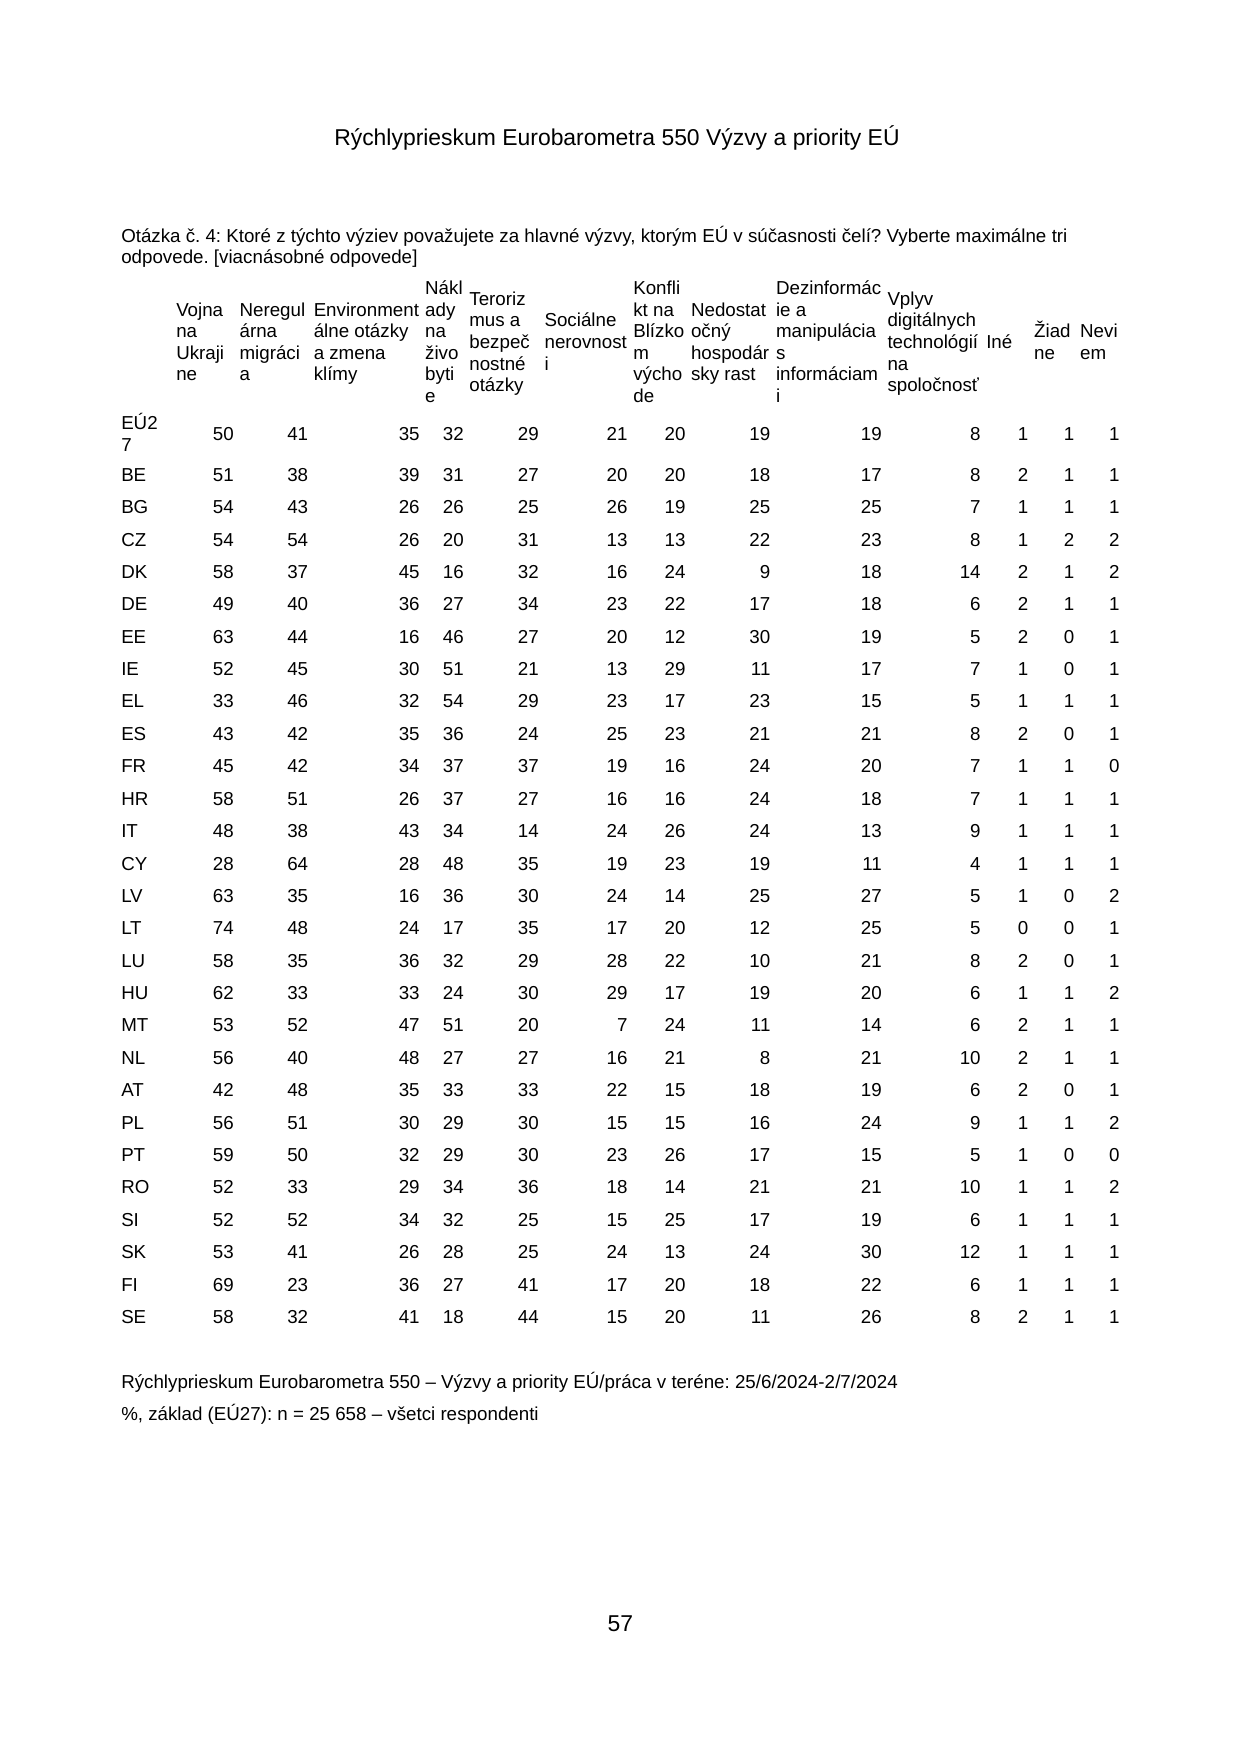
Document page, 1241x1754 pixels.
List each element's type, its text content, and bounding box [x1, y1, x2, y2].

table_cell 34 [466, 588, 541, 620]
table_cell 44 [236, 620, 311, 652]
table_cell 49 [173, 588, 236, 620]
table_cell 29 [630, 653, 688, 685]
table_cell 15 [541, 1203, 630, 1236]
table_cell 23 [236, 1268, 311, 1300]
table_cell 62 [173, 976, 236, 1009]
table_cell PL [118, 1106, 166, 1138]
table_cell 58 [173, 555, 236, 588]
table_cell %, základ (EÚ27): n = 25 658 – všetci respondenti [118, 1398, 1122, 1430]
table_cell 32 [236, 1300, 311, 1333]
table_cell 29 [422, 1139, 466, 1171]
table_cell 31 [422, 458, 466, 491]
table_cell 24 [688, 750, 773, 782]
table_cell [166, 750, 173, 782]
table_cell 1 [983, 523, 1031, 555]
table_cell 1 [1031, 1009, 1077, 1041]
table_cell 1 [1031, 409, 1077, 458]
table_cell 54 [173, 523, 236, 555]
table_cell 24 [773, 1106, 884, 1138]
table_cell 1 [983, 1268, 1031, 1300]
table_cell 13 [541, 523, 630, 555]
table_cell 17 [688, 1139, 773, 1171]
table_cell 52 [173, 1203, 236, 1236]
table_cell [466, 1333, 541, 1365]
table_cell 0 [1031, 1074, 1077, 1106]
table_cell 18 [688, 1268, 773, 1300]
table_cell 35 [236, 944, 311, 976]
table_cell 1 [1031, 588, 1077, 620]
table_cell 16 [630, 750, 688, 782]
table_cell IT [118, 815, 166, 847]
table_cell 41 [236, 1236, 311, 1268]
table_cell 51 [422, 653, 466, 685]
table_cell [166, 653, 173, 685]
table_cell 37 [422, 782, 466, 814]
table_cell [773, 1333, 884, 1365]
table_cell 2 [983, 620, 1031, 652]
table_cell 29 [466, 409, 541, 458]
table_cell 37 [236, 555, 311, 588]
table_cell [166, 1236, 173, 1268]
table_cell ES [118, 717, 166, 750]
table_cell [166, 409, 173, 458]
table_cell 8 [884, 1300, 983, 1333]
table_cell 1 [1077, 653, 1122, 685]
table_cell 33 [173, 685, 236, 717]
table_cell 24 [466, 717, 541, 750]
table_cell [688, 1333, 773, 1365]
table_cell 7 [541, 1009, 630, 1041]
table_cell 1 [983, 491, 1031, 523]
table_cell 59 [173, 1139, 236, 1171]
table_cell CZ [118, 523, 166, 555]
table_cell 41 [466, 1268, 541, 1300]
table_cell 27 [466, 1041, 541, 1074]
table_cell 29 [466, 685, 541, 717]
table_cell 10 [884, 1041, 983, 1074]
table_cell 14 [466, 815, 541, 847]
table_cell 53 [173, 1009, 236, 1041]
table_cell 1 [1077, 1236, 1122, 1268]
table_cell 42 [236, 750, 311, 782]
table_cell 7 [884, 653, 983, 685]
table_cell 32 [422, 1203, 466, 1236]
table_cell 19 [773, 620, 884, 652]
table_cell 24 [311, 912, 422, 944]
table_cell 25 [773, 491, 884, 523]
table_cell EL [118, 685, 166, 717]
table_cell 15 [630, 1074, 688, 1106]
table_cell 29 [466, 944, 541, 976]
table_cell Neregulárna migrácia [236, 274, 311, 409]
table_cell AT [118, 1074, 166, 1106]
table_cell 0 [1031, 620, 1077, 652]
table_cell 18 [422, 1300, 466, 1333]
table_header Otázka č. 4: Ktoré z týchto výziev považujete za hlavné výzvy, ktorým EÚ v súčasnosti čelí? Vyberte maximálne tri odpovede. [viacnásobné odpovede] [118, 218, 1122, 274]
table_cell 1 [983, 750, 1031, 782]
table_cell 28 [173, 847, 236, 879]
table_cell 21 [773, 944, 884, 976]
table_cell 1 [983, 1236, 1031, 1268]
table_cell Terorizmus a bezpečnostné otázky [466, 274, 541, 409]
table_cell 51 [173, 458, 236, 491]
table_cell 27 [422, 1041, 466, 1074]
table_cell [166, 620, 173, 652]
table_cell 27 [773, 879, 884, 912]
table_cell 21 [688, 717, 773, 750]
table_cell 16 [311, 620, 422, 652]
table_cell 18 [688, 1074, 773, 1106]
table_cell 20 [773, 976, 884, 1009]
table_cell 20 [422, 523, 466, 555]
table_cell 36 [466, 1171, 541, 1203]
table_cell 51 [236, 1106, 311, 1138]
table_cell [166, 1171, 173, 1203]
table_cell 16 [422, 555, 466, 588]
table_cell 23 [688, 685, 773, 717]
table_cell 1 [1031, 1106, 1077, 1138]
table_cell [166, 274, 173, 409]
table_cell 13 [541, 653, 630, 685]
table_cell 12 [630, 620, 688, 652]
table_cell 43 [236, 491, 311, 523]
table_cell 16 [541, 555, 630, 588]
table_cell 16 [630, 782, 688, 814]
table_cell 51 [422, 1009, 466, 1041]
table_cell 1 [1031, 491, 1077, 523]
table_cell 24 [688, 1236, 773, 1268]
table_cell 5 [884, 879, 983, 912]
table_cell [118, 1333, 166, 1365]
table_cell 36 [422, 879, 466, 912]
table_cell 1 [1077, 1009, 1122, 1041]
table_cell 21 [541, 409, 630, 458]
table_cell IE [118, 653, 166, 685]
table_cell 6 [884, 976, 983, 1009]
table_cell 33 [422, 1074, 466, 1106]
table_cell 26 [630, 815, 688, 847]
table_cell 1 [1077, 409, 1122, 458]
table_cell 40 [236, 1041, 311, 1074]
table_cell 32 [311, 1139, 422, 1171]
table_cell 52 [173, 653, 236, 685]
table_cell 14 [630, 1171, 688, 1203]
table_cell 2 [1077, 879, 1122, 912]
table_cell 48 [422, 847, 466, 879]
table_cell 12 [688, 912, 773, 944]
table_cell BE [118, 458, 166, 491]
table_cell [166, 912, 173, 944]
table_cell 24 [541, 879, 630, 912]
table_cell 58 [173, 944, 236, 976]
table_cell 30 [466, 879, 541, 912]
table_cell 36 [311, 588, 422, 620]
table_cell RO [118, 1171, 166, 1203]
table_cell 42 [173, 1074, 236, 1106]
table_cell Žiadne [1031, 274, 1077, 409]
table_cell 22 [688, 523, 773, 555]
table_cell [166, 685, 173, 717]
table_cell 20 [773, 750, 884, 782]
table_cell LV [118, 879, 166, 912]
table_cell 33 [236, 976, 311, 1009]
table_cell 1 [983, 1106, 1031, 1138]
table_cell [166, 1106, 173, 1138]
table_cell 36 [311, 944, 422, 976]
table_cell 23 [773, 523, 884, 555]
table_cell 28 [422, 1236, 466, 1268]
table_cell 13 [773, 815, 884, 847]
table_cell 23 [541, 1139, 630, 1171]
table_cell 34 [311, 1203, 422, 1236]
table_cell 1 [1077, 717, 1122, 750]
table_cell 51 [236, 782, 311, 814]
table_cell 2 [1077, 976, 1122, 1009]
table_cell 29 [311, 1171, 422, 1203]
table_cell 35 [311, 1074, 422, 1106]
table_cell 32 [466, 555, 541, 588]
table_cell 53 [173, 1236, 236, 1268]
table_cell 45 [311, 555, 422, 588]
table_cell 1 [1031, 1203, 1077, 1236]
table_cell 7 [884, 750, 983, 782]
table_cell 1 [1077, 1041, 1122, 1074]
table_cell 2 [1077, 1171, 1122, 1203]
table_cell 16 [541, 782, 630, 814]
table_cell 22 [630, 944, 688, 976]
table_cell 27 [466, 620, 541, 652]
table_cell 35 [236, 879, 311, 912]
table_cell [1031, 1333, 1077, 1365]
table_cell 12 [884, 1236, 983, 1268]
table_cell [166, 1333, 173, 1365]
table_cell 43 [173, 717, 236, 750]
table_cell SK [118, 1236, 166, 1268]
table_cell 0 [1031, 717, 1077, 750]
table_cell 4 [884, 847, 983, 879]
table_cell 25 [688, 491, 773, 523]
table_cell 36 [422, 717, 466, 750]
table_cell 6 [884, 588, 983, 620]
table_cell 1 [1031, 1041, 1077, 1074]
table_cell 44 [466, 1300, 541, 1333]
table_cell SI [118, 1203, 166, 1236]
table_cell 28 [311, 847, 422, 879]
table_cell 58 [173, 782, 236, 814]
table_cell 41 [311, 1300, 422, 1333]
table_cell 22 [541, 1074, 630, 1106]
table_cell 45 [236, 653, 311, 685]
table_cell 18 [773, 555, 884, 588]
table_cell [983, 1333, 1031, 1365]
table_cell 14 [773, 1009, 884, 1041]
table_cell Sociálne nerovnosti [541, 274, 630, 409]
table_cell 1 [1031, 1171, 1077, 1203]
table_cell 56 [173, 1041, 236, 1074]
table_cell 1 [1077, 782, 1122, 814]
table_cell 1 [1077, 588, 1122, 620]
table_cell 1 [1031, 750, 1077, 782]
table_cell 32 [311, 685, 422, 717]
table_cell 5 [884, 912, 983, 944]
table_cell 26 [311, 523, 422, 555]
table_cell CY [118, 847, 166, 879]
table_cell 30 [311, 653, 422, 685]
table_cell 30 [466, 1106, 541, 1138]
table_cell 1 [1077, 1300, 1122, 1333]
table_cell 52 [236, 1203, 311, 1236]
table_cell 17 [541, 912, 630, 944]
table_cell 1 [1031, 685, 1077, 717]
table_cell 24 [688, 815, 773, 847]
table_cell 1 [1077, 1203, 1122, 1236]
table_cell 38 [236, 458, 311, 491]
table_cell 37 [422, 750, 466, 782]
table_cell 8 [884, 944, 983, 976]
table_cell 63 [173, 879, 236, 912]
table_cell 33 [466, 1074, 541, 1106]
table_cell 26 [541, 491, 630, 523]
table_cell 24 [688, 782, 773, 814]
table_cell [166, 976, 173, 1009]
table_cell 0 [1031, 1139, 1077, 1171]
table_cell 30 [466, 976, 541, 1009]
table_cell NL [118, 1041, 166, 1074]
table_cell 2 [1077, 555, 1122, 588]
table_cell 48 [236, 912, 311, 944]
table_cell 35 [466, 847, 541, 879]
table_cell 15 [773, 685, 884, 717]
table_cell 74 [173, 912, 236, 944]
table_cell 21 [688, 1171, 773, 1203]
table_cell 28 [541, 944, 630, 976]
table_cell 33 [236, 1171, 311, 1203]
table_cell 15 [541, 1300, 630, 1333]
table_cell 69 [173, 1268, 236, 1300]
table_cell 13 [630, 1236, 688, 1268]
table_cell 20 [630, 1300, 688, 1333]
table_cell 38 [236, 815, 311, 847]
table_cell 52 [236, 1009, 311, 1041]
table_cell 25 [688, 879, 773, 912]
table_cell 19 [688, 409, 773, 458]
table_cell 5 [884, 685, 983, 717]
table_cell 0 [1031, 944, 1077, 976]
table_cell 1 [1077, 912, 1122, 944]
table_cell FR [118, 750, 166, 782]
table_cell Vplyv digitálnych technológií na spoločnosť [884, 274, 983, 409]
table_cell 24 [422, 976, 466, 1009]
table_cell 24 [541, 815, 630, 847]
table_cell 11 [688, 653, 773, 685]
table_cell Dezinformácie a manipulácia s informáciami [773, 274, 884, 409]
table_cell 58 [173, 1300, 236, 1333]
table_cell 0 [1031, 653, 1077, 685]
table_cell HR [118, 782, 166, 814]
table_cell 48 [236, 1074, 311, 1106]
table_cell 2 [1031, 523, 1077, 555]
table_cell 19 [541, 750, 630, 782]
table_cell 15 [541, 1106, 630, 1138]
table_cell [166, 1203, 173, 1236]
table_cell 25 [773, 912, 884, 944]
table_cell 24 [630, 555, 688, 588]
table_cell PT [118, 1139, 166, 1171]
table_cell DK [118, 555, 166, 588]
table_cell 2 [983, 717, 1031, 750]
table_cell 23 [541, 588, 630, 620]
table_cell 14 [884, 555, 983, 588]
table_cell 1 [983, 879, 1031, 912]
table_cell 18 [688, 458, 773, 491]
table_cell 34 [422, 815, 466, 847]
table_cell 2 [983, 555, 1031, 588]
table_cell 45 [173, 750, 236, 782]
table_cell [236, 1333, 311, 1365]
table_cell 42 [236, 717, 311, 750]
table_cell 2 [983, 458, 1031, 491]
table_cell 8 [884, 717, 983, 750]
table_cell [166, 588, 173, 620]
table_cell 6 [884, 1268, 983, 1300]
table_cell [166, 717, 173, 750]
table_cell 20 [630, 1268, 688, 1300]
table_cell 48 [311, 1041, 422, 1074]
table_cell 5 [884, 620, 983, 652]
table_cell Environmentálne otázky a zmena klímy [311, 274, 422, 409]
table_cell 17 [773, 653, 884, 685]
table_cell HU [118, 976, 166, 1009]
table_cell 9 [884, 815, 983, 847]
table_cell 7 [884, 782, 983, 814]
table_cell 2 [983, 944, 1031, 976]
table_cell 19 [773, 409, 884, 458]
table_cell [166, 1074, 173, 1106]
table_cell [166, 491, 173, 523]
table_cell 21 [630, 1041, 688, 1074]
table_cell 0 [1031, 879, 1077, 912]
table_cell 8 [688, 1041, 773, 1074]
table_cell 64 [236, 847, 311, 879]
table_cell [422, 1333, 466, 1365]
table_cell 54 [422, 685, 466, 717]
table_cell 0 [1077, 750, 1122, 782]
table_cell [166, 1009, 173, 1041]
table_cell 30 [311, 1106, 422, 1138]
table_cell 18 [773, 588, 884, 620]
table_cell 39 [311, 458, 422, 491]
table_cell 1 [1077, 491, 1122, 523]
table_cell 41 [236, 409, 311, 458]
table_cell 50 [173, 409, 236, 458]
table_cell 52 [173, 1171, 236, 1203]
table_cell [166, 1268, 173, 1300]
table_cell EE [118, 620, 166, 652]
table_cell 19 [541, 847, 630, 879]
table_cell 37 [466, 750, 541, 782]
table_cell 9 [884, 1106, 983, 1138]
table_cell 27 [466, 458, 541, 491]
table_cell 11 [688, 1009, 773, 1041]
table_cell 10 [884, 1171, 983, 1203]
table_cell 54 [236, 523, 311, 555]
table_cell 10 [688, 944, 773, 976]
table_cell LT [118, 912, 166, 944]
table_cell 1 [1077, 1074, 1122, 1106]
table_cell 2 [983, 1300, 1031, 1333]
table_cell 21 [466, 653, 541, 685]
table_cell 56 [173, 1106, 236, 1138]
table_cell [118, 274, 166, 409]
table_cell 27 [422, 588, 466, 620]
table_cell 1 [1031, 815, 1077, 847]
table_cell 8 [884, 523, 983, 555]
table_cell 25 [466, 1203, 541, 1236]
table_cell 26 [630, 1139, 688, 1171]
table_cell 46 [236, 685, 311, 717]
table_cell 19 [688, 976, 773, 1009]
table_cell SE [118, 1300, 166, 1333]
table_cell 1 [1031, 1268, 1077, 1300]
table_cell 32 [422, 944, 466, 976]
table_cell 20 [630, 409, 688, 458]
table_cell 24 [630, 1009, 688, 1041]
table_cell 50 [236, 1139, 311, 1171]
table_cell [166, 523, 173, 555]
table_cell 30 [466, 1139, 541, 1171]
table_cell 43 [311, 815, 422, 847]
table_cell 17 [541, 1268, 630, 1300]
table_cell 14 [630, 879, 688, 912]
table_cell 17 [688, 1203, 773, 1236]
table_cell 0 [1077, 1139, 1122, 1171]
table_cell 6 [884, 1074, 983, 1106]
table_cell 63 [173, 620, 236, 652]
table_cell 33 [311, 976, 422, 1009]
table_cell [166, 782, 173, 814]
table_cell Neviem [1077, 274, 1122, 409]
table_cell 2 [1077, 1106, 1122, 1138]
table_cell 23 [630, 847, 688, 879]
table_cell Konflikt na Blízkom východe [630, 274, 688, 409]
table_cell 1 [983, 409, 1031, 458]
table_cell 18 [541, 1171, 630, 1203]
table_cell MT [118, 1009, 166, 1041]
table_cell 1 [1077, 1268, 1122, 1300]
table_cell FI [118, 1268, 166, 1300]
table_cell [166, 458, 173, 491]
table_cell 26 [311, 782, 422, 814]
table_cell 47 [311, 1009, 422, 1041]
table_cell Iné [983, 274, 1031, 409]
table_cell 25 [466, 491, 541, 523]
table_cell 1 [983, 847, 1031, 879]
table_cell 26 [311, 491, 422, 523]
table_cell 15 [630, 1106, 688, 1138]
table_cell 8 [884, 458, 983, 491]
table_cell 24 [541, 1236, 630, 1268]
table_cell 16 [541, 1041, 630, 1074]
table_cell Nedostatočný hospodársky rast [688, 274, 773, 409]
table_cell 35 [466, 912, 541, 944]
table_cell [166, 1300, 173, 1333]
table_cell 17 [422, 912, 466, 944]
table_cell [884, 1333, 983, 1365]
table_cell 1 [983, 1203, 1031, 1236]
table_cell 18 [773, 782, 884, 814]
table_cell 7 [884, 491, 983, 523]
table_cell 35 [311, 717, 422, 750]
table_cell 9 [688, 555, 773, 588]
table_cell Rýchlyprieskum Eurobarometra 550 – Výzvy a priority EÚ/práca v teréne: 25/6/2024-2/7/2024 [118, 1365, 1122, 1398]
table_cell 54 [173, 491, 236, 523]
table_cell 2 [983, 1074, 1031, 1106]
table_cell 1 [983, 782, 1031, 814]
table_cell 19 [688, 847, 773, 879]
table_cell 1 [983, 685, 1031, 717]
table_cell 1 [1031, 458, 1077, 491]
table_cell [1077, 1333, 1122, 1365]
table_cell 21 [773, 1171, 884, 1203]
table_cell 26 [773, 1300, 884, 1333]
table_cell 40 [236, 588, 311, 620]
table_cell 1 [983, 1171, 1031, 1203]
table_cell 26 [422, 491, 466, 523]
table_cell DE [118, 588, 166, 620]
table_cell [166, 847, 173, 879]
table_cell 25 [541, 717, 630, 750]
table_cell 1 [1077, 944, 1122, 976]
table_cell 31 [466, 523, 541, 555]
table_cell 11 [688, 1300, 773, 1333]
table_cell [166, 815, 173, 847]
table_cell BG [118, 491, 166, 523]
table_cell Vojna na Ukrajine [173, 274, 236, 409]
table_cell LU [118, 944, 166, 976]
table_cell 2 [1077, 523, 1122, 555]
table_cell 6 [884, 1009, 983, 1041]
table_cell 23 [541, 685, 630, 717]
table_cell 17 [688, 588, 773, 620]
table_cell 1 [1031, 1300, 1077, 1333]
table_cell 1 [1031, 782, 1077, 814]
table_cell 2 [983, 1009, 1031, 1041]
table_cell 23 [630, 717, 688, 750]
table_cell 27 [422, 1268, 466, 1300]
table_cell 20 [630, 912, 688, 944]
table_cell 22 [630, 588, 688, 620]
table_cell 29 [541, 976, 630, 1009]
table_cell 1 [1031, 555, 1077, 588]
table_cell 1 [1031, 847, 1077, 879]
table_cell 1 [983, 653, 1031, 685]
table_cell 1 [983, 815, 1031, 847]
table_cell [166, 1041, 173, 1074]
table_cell 2 [983, 1041, 1031, 1074]
table_cell 25 [466, 1236, 541, 1268]
table_cell 2 [983, 588, 1031, 620]
table_cell 21 [773, 1041, 884, 1074]
table_cell 11 [773, 847, 884, 879]
table_cell 1 [1077, 815, 1122, 847]
table_cell 20 [466, 1009, 541, 1041]
table_cell 36 [311, 1268, 422, 1300]
table_cell 20 [541, 458, 630, 491]
table_cell 1 [1077, 458, 1122, 491]
table_cell 0 [1031, 912, 1077, 944]
table_cell 0 [983, 912, 1031, 944]
table_cell 20 [630, 458, 688, 491]
table_cell 19 [773, 1203, 884, 1236]
table_cell 46 [422, 620, 466, 652]
table_cell 16 [688, 1106, 773, 1138]
table_cell [166, 879, 173, 912]
table_cell [311, 1333, 422, 1365]
table_cell [166, 555, 173, 588]
table_cell 17 [773, 458, 884, 491]
table_cell 35 [311, 409, 422, 458]
table_cell 1 [1077, 847, 1122, 879]
table_cell 17 [630, 976, 688, 1009]
table_cell 26 [311, 1236, 422, 1268]
table_cell 1 [983, 1139, 1031, 1171]
table_cell 25 [630, 1203, 688, 1236]
table_cell 27 [466, 782, 541, 814]
table_cell 1 [1077, 620, 1122, 652]
table_cell 19 [630, 491, 688, 523]
table_cell 8 [884, 409, 983, 458]
table_cell 32 [422, 409, 466, 458]
table_cell Náklady na živobytie [422, 274, 466, 409]
table_cell 19 [773, 1074, 884, 1106]
table_cell 15 [773, 1139, 884, 1171]
table_cell [166, 944, 173, 976]
table_cell 34 [422, 1171, 466, 1203]
table_cell [630, 1333, 688, 1365]
table_cell 30 [688, 620, 773, 652]
table_cell [173, 1333, 236, 1365]
table_cell [541, 1333, 630, 1365]
table_cell 48 [173, 815, 236, 847]
table_cell 5 [884, 1139, 983, 1171]
table_cell 1 [983, 976, 1031, 1009]
table_cell 21 [773, 717, 884, 750]
table_cell 1 [1031, 976, 1077, 1009]
table_cell 20 [541, 620, 630, 652]
table_cell [166, 1139, 173, 1171]
table_cell 22 [773, 1268, 884, 1300]
table_cell EÚ27 [118, 409, 166, 458]
table_cell 17 [630, 685, 688, 717]
table_cell 6 [884, 1203, 983, 1236]
table_cell 30 [773, 1236, 884, 1268]
table_cell 29 [422, 1106, 466, 1138]
table_cell 1 [1031, 1236, 1077, 1268]
table_cell 34 [311, 750, 422, 782]
table_cell 13 [630, 523, 688, 555]
table_cell 1 [1077, 685, 1122, 717]
table_cell 16 [311, 879, 422, 912]
